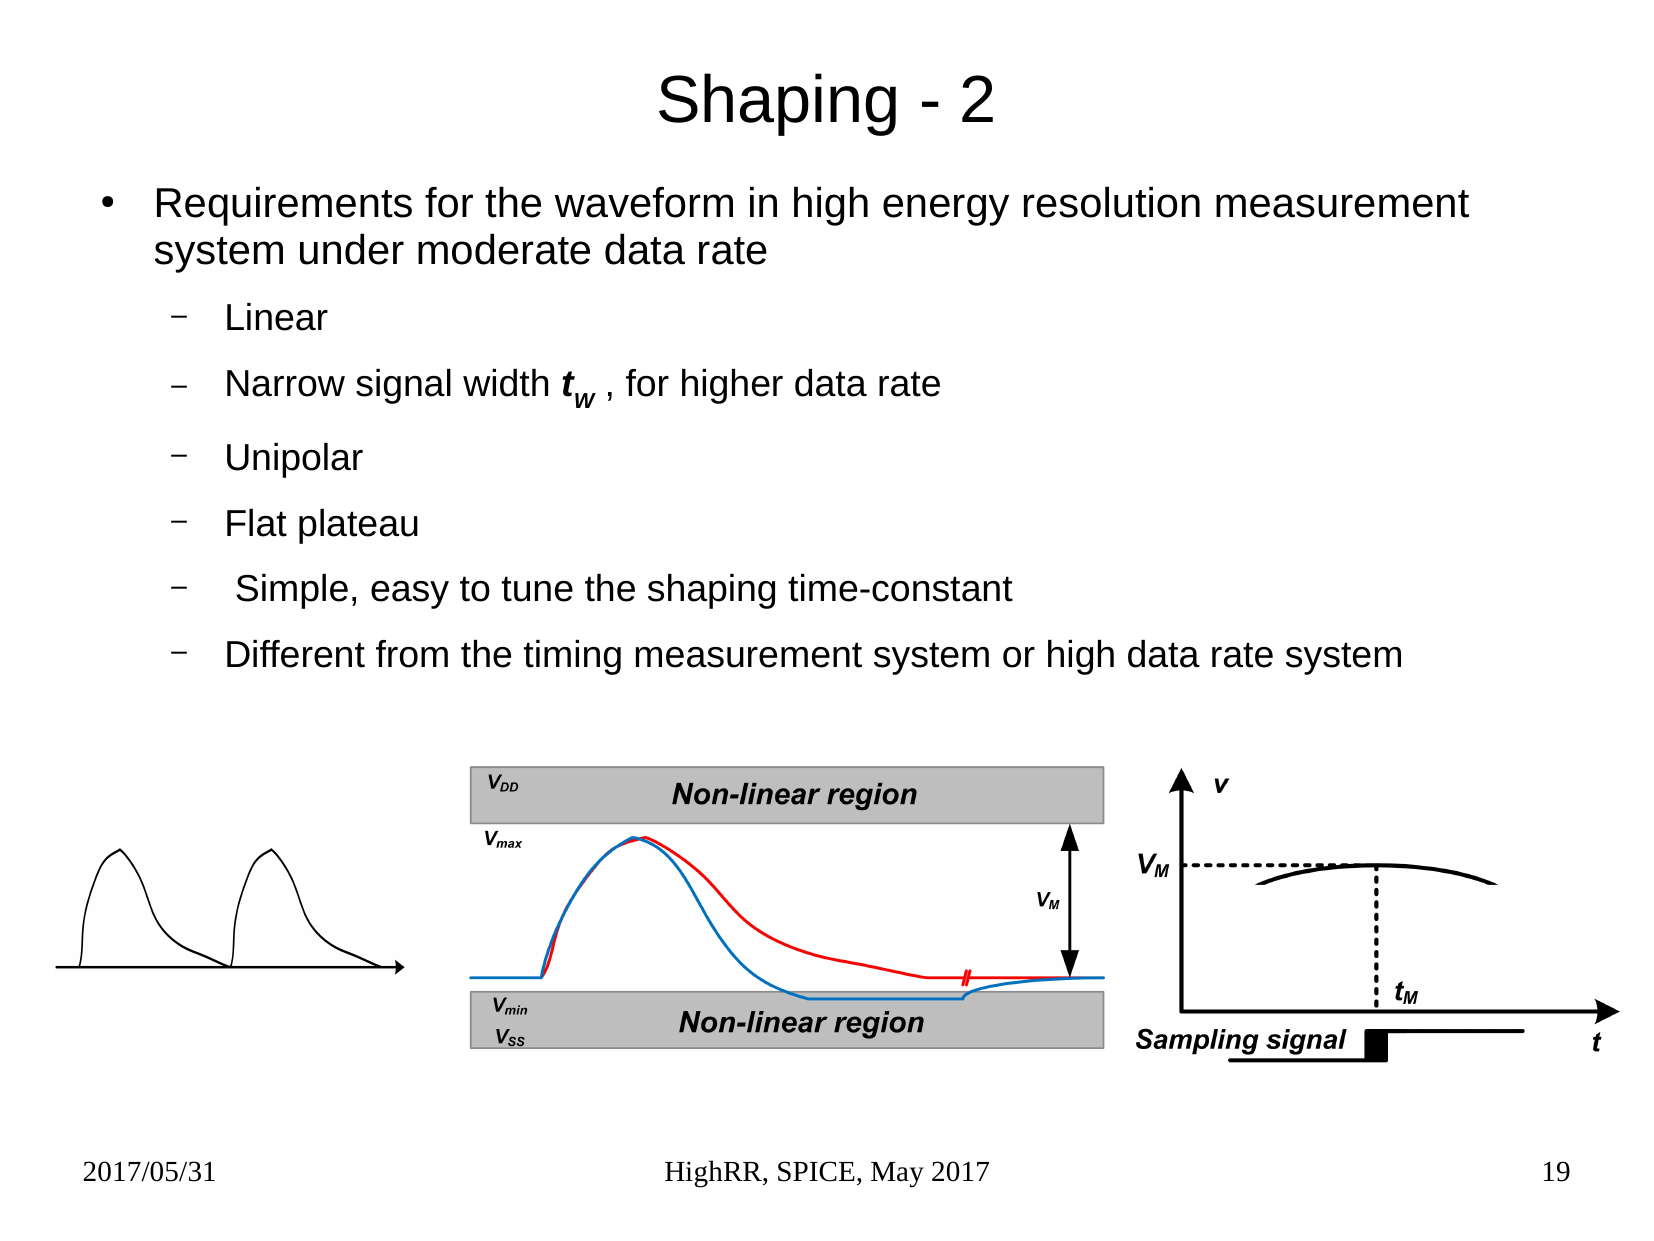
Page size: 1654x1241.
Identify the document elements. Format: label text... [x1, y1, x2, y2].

picture [1134, 763, 1620, 1063]
picture [469, 766, 1105, 1051]
picture [54, 848, 406, 976]
title Shaping - 2 [82, 49, 1571, 151]
list Requirements for the waveform in high energy resolution measurement system under moderate data rate Linear Narrow signal width tW , for higher data rate Unipolar Flat plateau Simple, easy to tune the shaping time-constant Different from the timing measurement system or high data rate system [82, 180, 1571, 1141]
